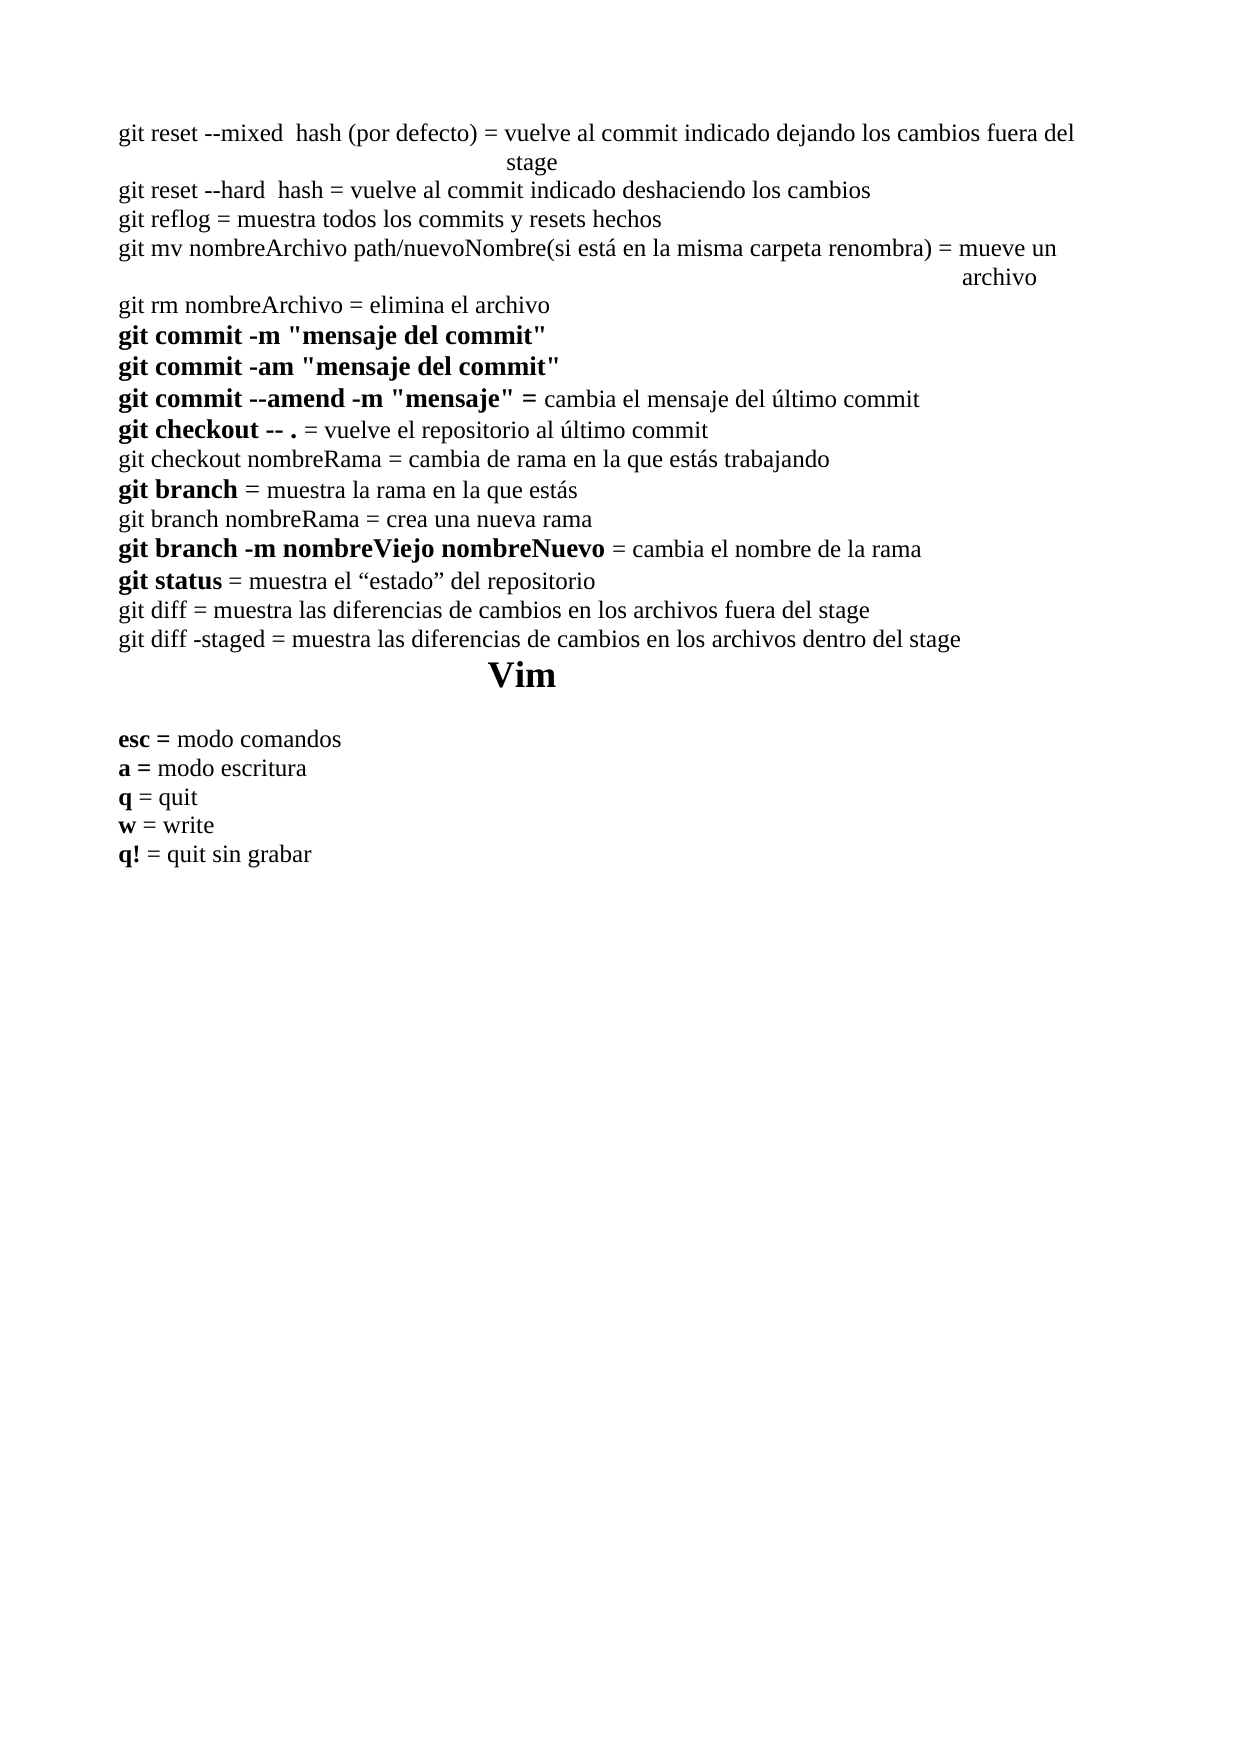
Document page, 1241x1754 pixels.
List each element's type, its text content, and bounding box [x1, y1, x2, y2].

text git branch nombreRama = crea una nueva rama [118, 504, 1122, 533]
text git branch -m nombreViejo nombreNuevo = cambia el nombre de la rama [118, 533, 1122, 564]
text git commit --amend -m "mensaje" = cambia el mensaje del último commit [118, 382, 1122, 413]
text git mv nombreArchivo path/nuevoNombre(si está en la misma carpeta renombra) = mueve un archivo [118, 233, 1122, 291]
text q! = quit sin grabar [118, 839, 1122, 868]
text git checkout -- . = vuelve el repositorio al último commit [118, 413, 1122, 444]
text git reflog = muestra todos los commits y resets hechos [118, 204, 1122, 233]
text git diff = muestra las diferencias de cambios en los archivos fuera del stage [118, 595, 1122, 624]
text esc = modo comandos [118, 724, 1122, 753]
text git reset --mixed hash (por defecto) = vuelve al commit indicado dejando los cambios fuera del stage [118, 118, 1122, 176]
text Vim [118, 652, 1122, 696]
text git status = muestra el “estado” del repositorio [118, 564, 1122, 595]
text git checkout nombreRama = cambia de rama en la que estás trabajando [118, 444, 1122, 473]
text git commit -am "mensaje del commit" [118, 351, 1122, 382]
text a = modo escritura [118, 753, 1122, 782]
text w = write [118, 811, 1122, 839]
text git diff -staged = muestra las diferencias de cambios en los archivos dentro del stage [118, 624, 1122, 652]
text git branch = muestra la rama en la que estás [118, 473, 1122, 504]
text git commit -m "mensaje del commit" [118, 319, 1122, 351]
text git reset --hard hash = vuelve al commit indicado deshaciendo los cambios [118, 176, 1122, 204]
text q = quit [118, 782, 1122, 811]
text git rm nombreArchivo = elimina el archivo [118, 291, 1122, 319]
